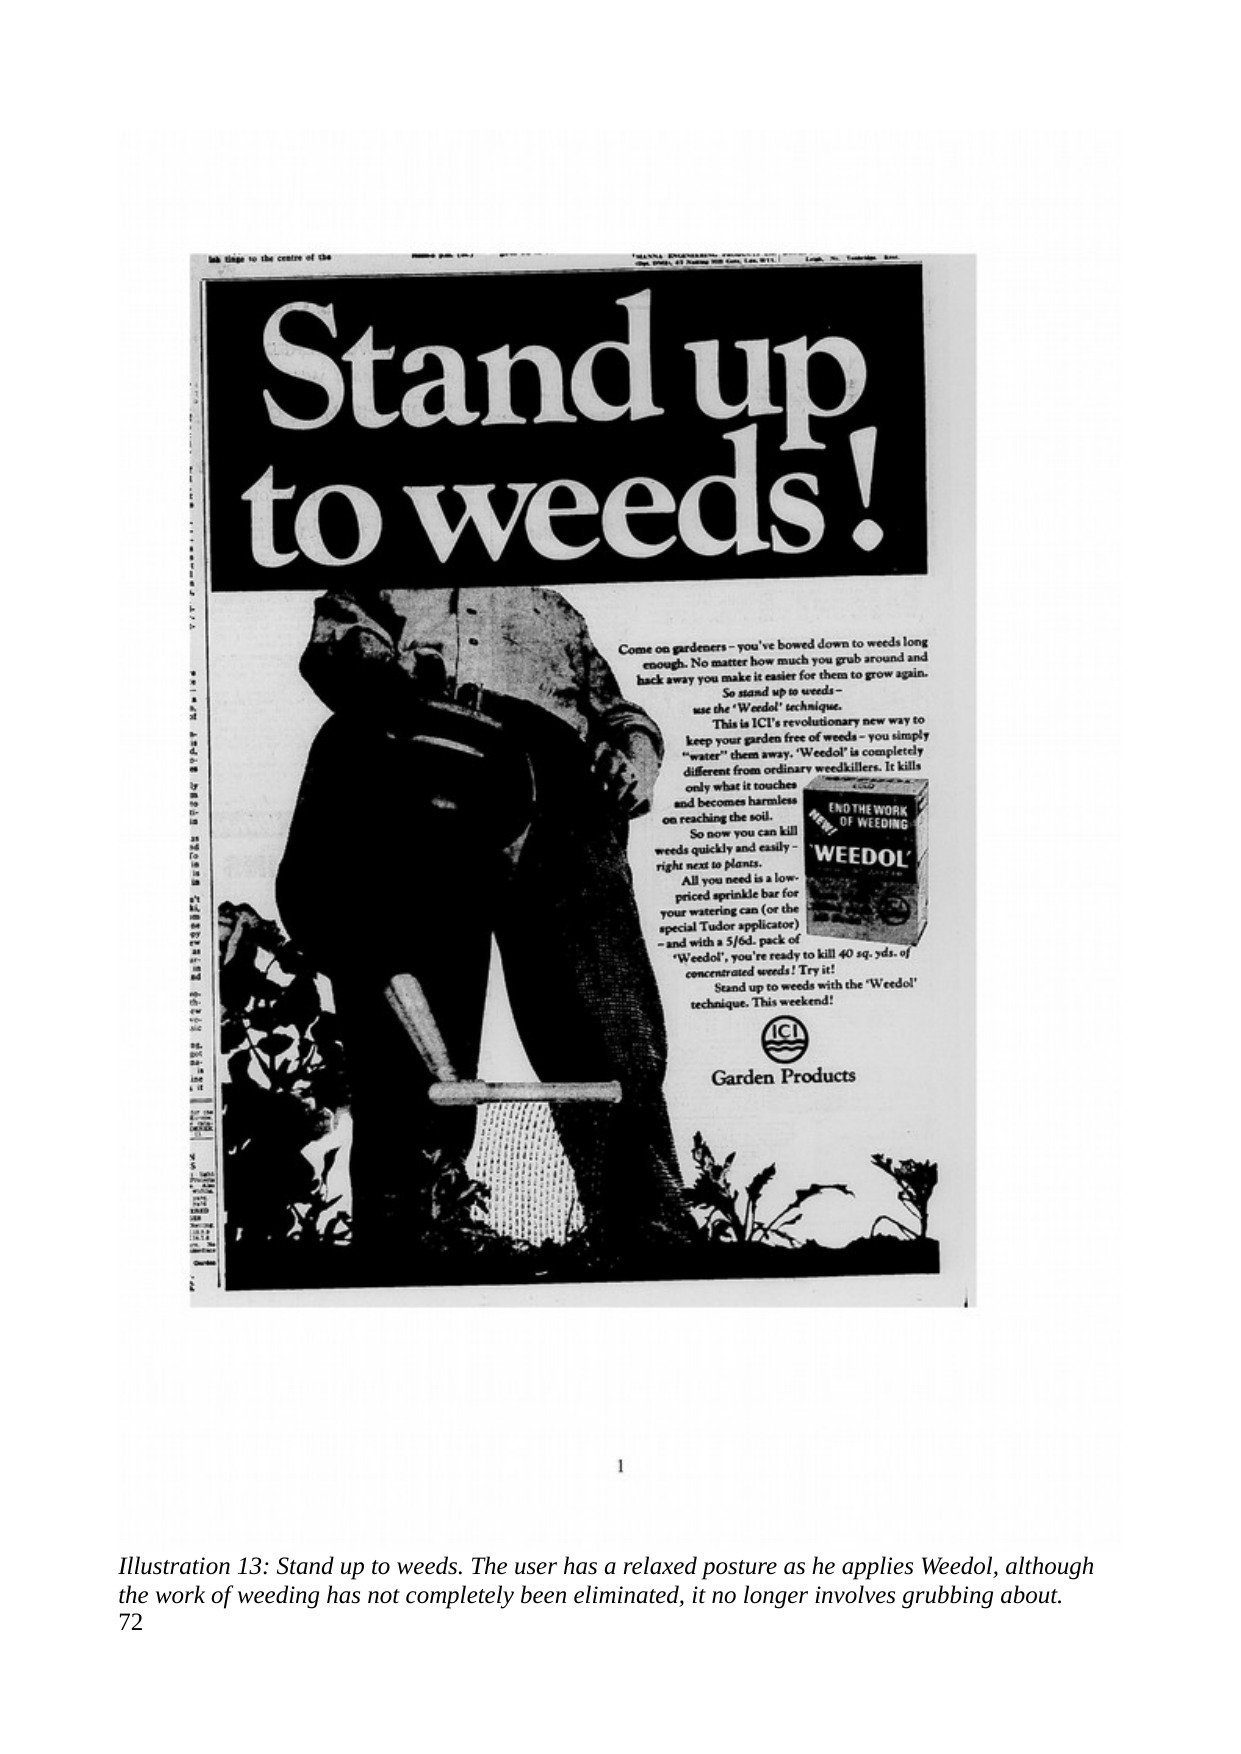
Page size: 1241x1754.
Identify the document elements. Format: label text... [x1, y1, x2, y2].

text Illustration 13: Stand up to weeds. The user has a relaxed posture as he applies Weedol, although the work of weeding has not completely been eliminated, it no longer involves grubbing about. [118, 1552, 1122, 1609]
picture [118, 130, 1123, 1552]
